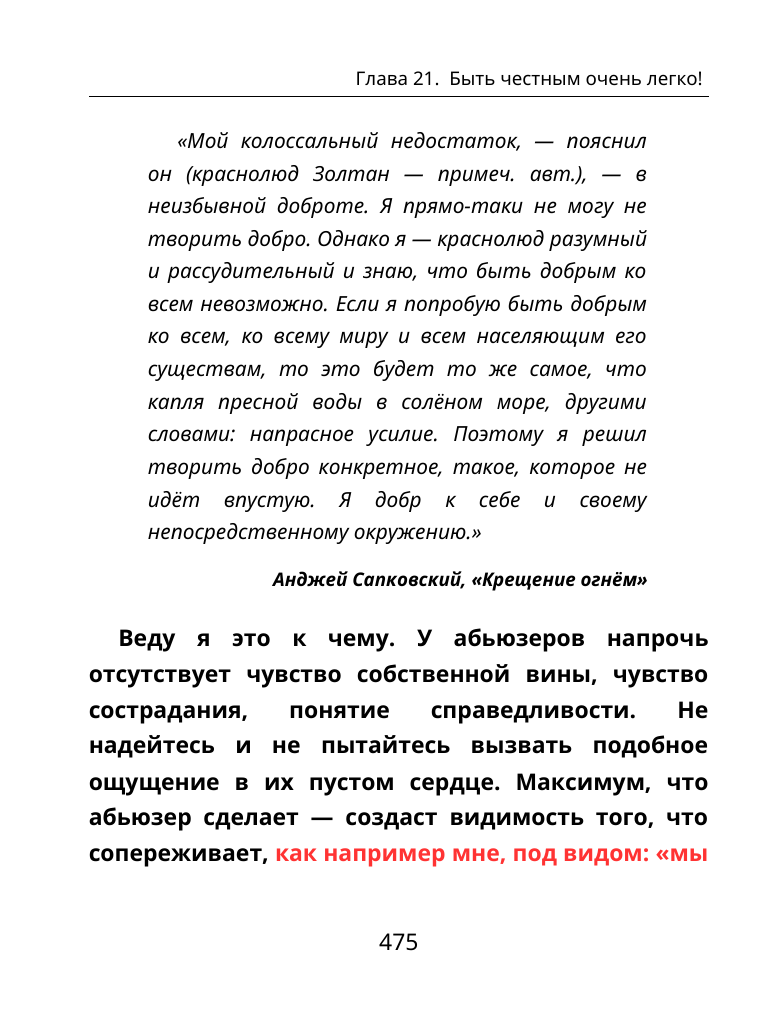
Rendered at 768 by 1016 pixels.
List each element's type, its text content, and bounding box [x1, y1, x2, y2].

text Веду я это к чему. У абьюзеров напрочь отсутствует чувство собственной вины, чувство сострадания, понятие справедливости. Не надейтесь и не пытайтесь вызвать подобное ощущение в их пустом сердце. Максимум, что абьюзер сделает — создаст видимость того, что сопереживает, как например мне, под видом: «мы [88, 622, 709, 868]
text «Мой колоссальный недостаток, — пояснил он (краснолюд Золтан — примеч. авт.), — в неизбывной доброте. Я прямо-таки не могу не творить добро. Однако я — краснолюд разумный и рассудительный и знаю, что быть добрым ко всем невозможно. Если я попробую быть добрым ко всем, ко всему миру и всем населяющим его существам, то это будет то же самое, что капля пресной воды в солёном море, другими словами: напрасное усилие. Поэтому я решил творить добро конкретное, такое, которое не идёт впустую. Я добр к себе и своему непосредственному окружению.» [148, 126, 649, 546]
text Анджей Сапковский, «Крещение огнём» [148, 562, 649, 592]
